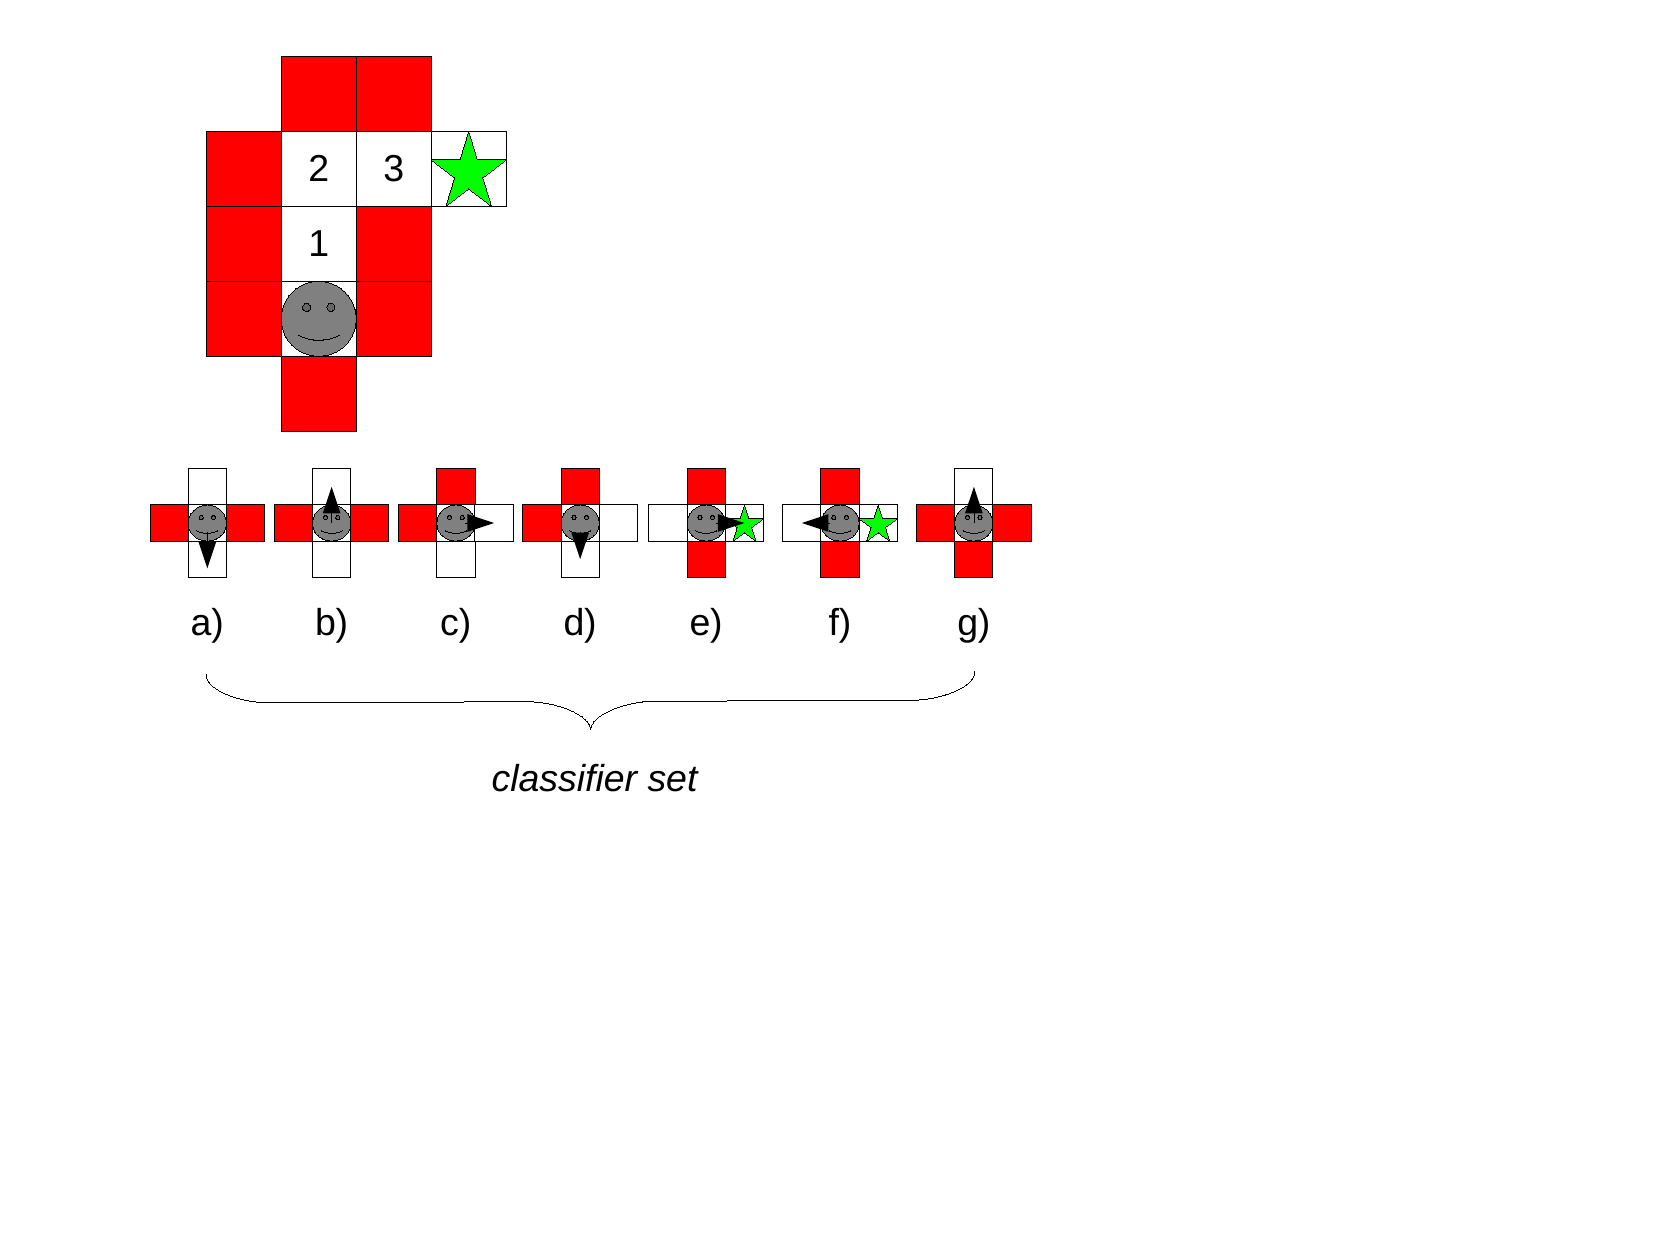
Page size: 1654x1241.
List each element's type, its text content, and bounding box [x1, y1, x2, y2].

text_box 3 [687, 505, 699, 517]
text_box d) [561, 541, 600, 578]
text_box f) [820, 541, 860, 578]
text_box b) [312, 541, 351, 578]
text_box classifier set [476, 750, 713, 807]
text_box 3 [687, 529, 699, 541]
text_box e) [687, 541, 726, 578]
text_box 1 [282, 206, 356, 281]
text_box [398, 468, 514, 542]
text_box [150, 468, 265, 542]
text_box 2 [463, 532, 474, 541]
text_box [274, 468, 389, 542]
text_box [648, 468, 764, 542]
text_box 2 [463, 505, 474, 514]
text_box [522, 468, 638, 542]
text_box 3 [847, 530, 859, 541]
text_box 3 [713, 505, 725, 516]
text_box 2 [437, 530, 449, 541]
text_box [916, 468, 1032, 542]
text_box 3 [820, 505, 833, 516]
text_box a) [188, 541, 227, 578]
text_box 2 [282, 132, 356, 206]
text_box 2 [437, 505, 449, 516]
text_box [782, 468, 898, 542]
text_box 2 [587, 530, 599, 541]
text_box [206, 56, 507, 432]
text_box g) [954, 541, 993, 578]
text_box 2 [562, 531, 573, 541]
text_box 3 [713, 530, 725, 541]
text_box 3 [820, 530, 833, 541]
text_box c) [436, 541, 476, 578]
text_box 3 [356, 132, 431, 206]
text_box 2 [562, 505, 573, 515]
text_box 2 [587, 505, 599, 516]
text_box 3 [847, 505, 859, 516]
